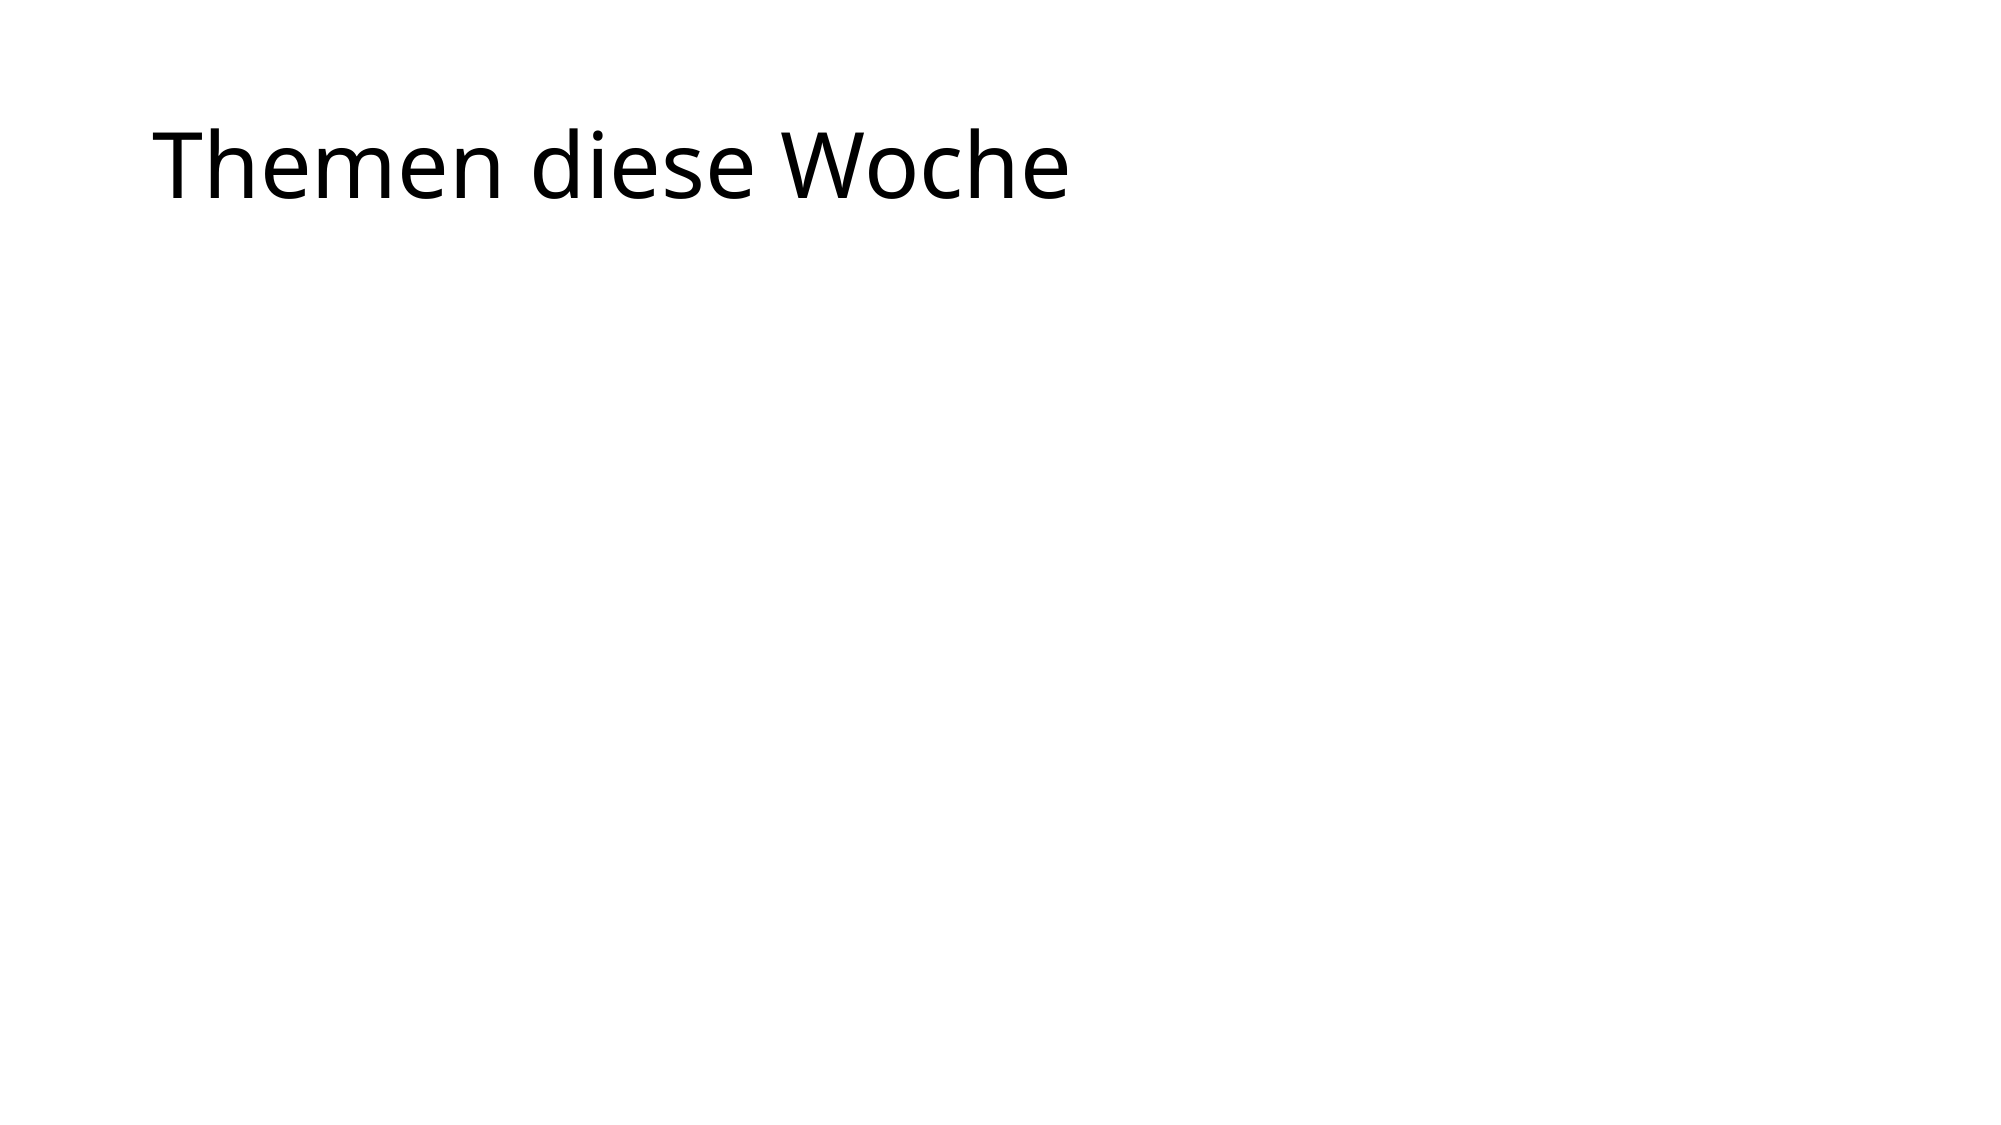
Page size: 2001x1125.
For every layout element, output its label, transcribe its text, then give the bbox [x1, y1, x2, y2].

title Themen diese Woche [137, 59, 1863, 278]
